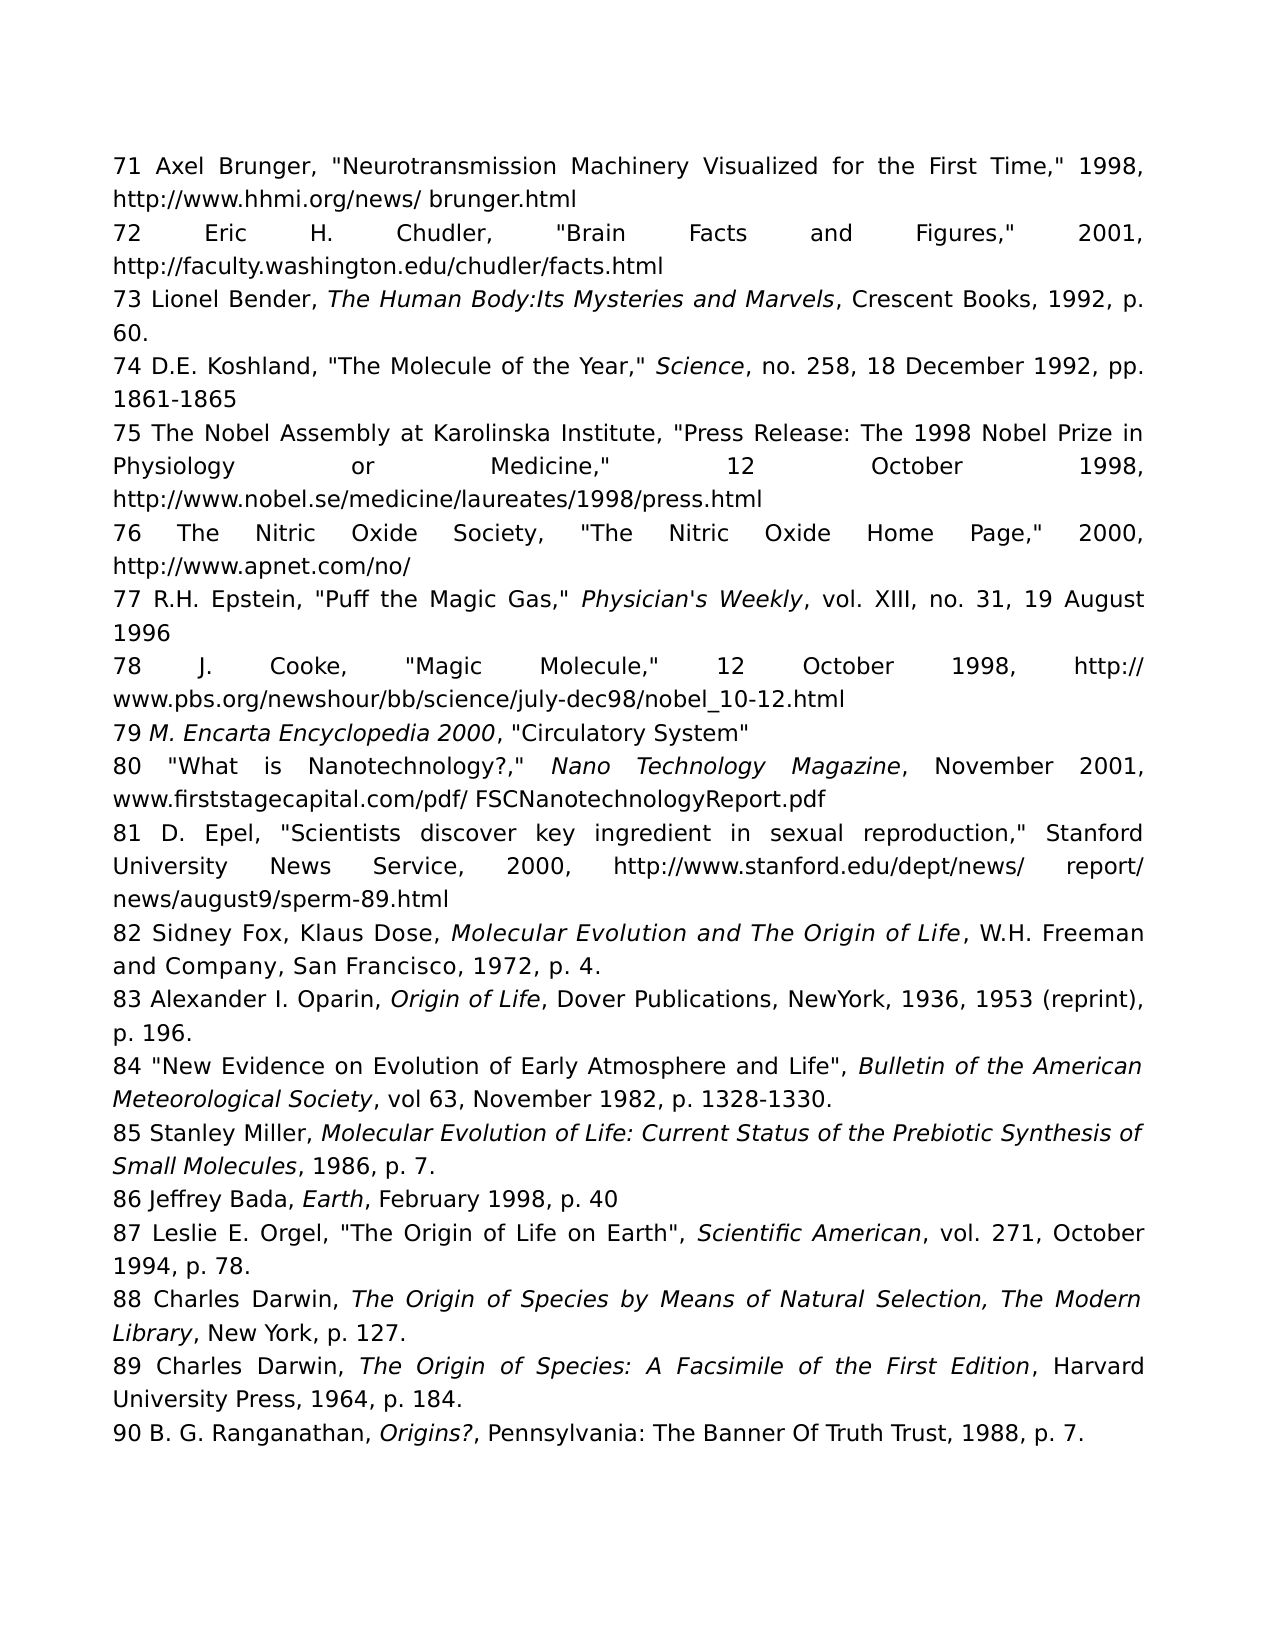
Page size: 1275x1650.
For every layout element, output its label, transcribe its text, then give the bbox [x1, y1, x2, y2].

text 84 "New Evidence on Evolution of Early Atmosphere and Life", Bulletin of the American Meteorological Society, vol 63, November 1982, p. 1328-1330. [112, 1048, 1145, 1114]
text 87 Leslie E. Orgel, "The Origin of Life on Earth", Scientific American, vol. 271, October 1994, p. 78. [112, 1214, 1145, 1281]
text 76 The Nitric Oxide Society, "The Nitric Oxide Home Page," 2000, http://www.apnet.com/no/ [112, 514, 1145, 581]
text 79 M. Encarta Encyclopedia 2000, "Circulatory System" [112, 714, 1145, 748]
text 74 D.E. Koshland, "The Molecule of the Year," Science, no. 258, 18 December 1992, pp. 1861-1865 [112, 348, 1145, 414]
text 77 R.H. Epstein, "Puff the Magic Gas," Physician's Weekly, vol. XIII, no. 31, 19 August 1996 [112, 581, 1145, 648]
text 85 Stanley Miller, Molecular Evolution of Life: Current Status of the Prebiotic Synthesis of Small Molecules, 1986, p. 7. [112, 1114, 1145, 1181]
text 71 Axel Brunger, "Neurotransmission Machinery Visualized for the First Time," 1998, http://www.hhmi.org/news/ brunger.html [112, 148, 1145, 214]
text 80 "What is Nanotechnology?," Nano Technology Magazine, November 2001, www.firststagecapital.com/pdf/ FSCNanotechnologyReport.pdf [112, 748, 1145, 814]
text 75 The Nobel Assembly at Karolinska Institute, "Press Release: The 1998 Nobel Prize in Physiology or Medicine," 12 October 1998, http://www.nobel.se/medicine/laureates/1998/press.html [112, 414, 1145, 514]
text 90 B. G. Ranganathan, Origins?, Pennsylvania: The Banner Of Truth Trust, 1988, p. 7. [112, 1414, 1145, 1448]
text 88 Charles Darwin, The Origin of Species by Means of Natural Selection, The Modern Library, New York, p. 127. [112, 1281, 1145, 1348]
text 83 Alexander I. Oparin, Origin of Life, Dover Publications, NewYork, 1936, 1953 (reprint), p. 196. [112, 981, 1145, 1048]
text 78 J. Cooke, "Magic Molecule," 12 October 1998, http:// www.pbs.org/newshour/bb/science/july-dec98/nobel_10-12.html [112, 648, 1145, 714]
text 73 Lionel Bender, The Human Body:Its Mysteries and Marvels, Crescent Books, 1992, p. 60. [112, 281, 1145, 348]
text 82 Sidney Fox, Klaus Dose, Molecular Evolution and The Origin of Life, W.H. Freeman and Company, San Francisco, 1972, p. 4. [112, 914, 1145, 981]
text 72 Eric H. Chudler, "Brain Facts and Figures," 2001, http://faculty.washington.edu/chudler/facts.html [112, 214, 1145, 281]
text 81 D. Epel, "Scientists discover key ingredient in sexual reproduction," Stanford University News Service, 2000, http://www.stanford.edu/dept/news/ report/ news/august9/sperm-89.html [112, 814, 1145, 914]
text 86 Jeffrey Bada, Earth, February 1998, p. 40 [112, 1181, 1145, 1214]
text 89 Charles Darwin, The Origin of Species: A Facsimile of the First Edition, Harvard University Press, 1964, p. 184. [112, 1348, 1145, 1414]
